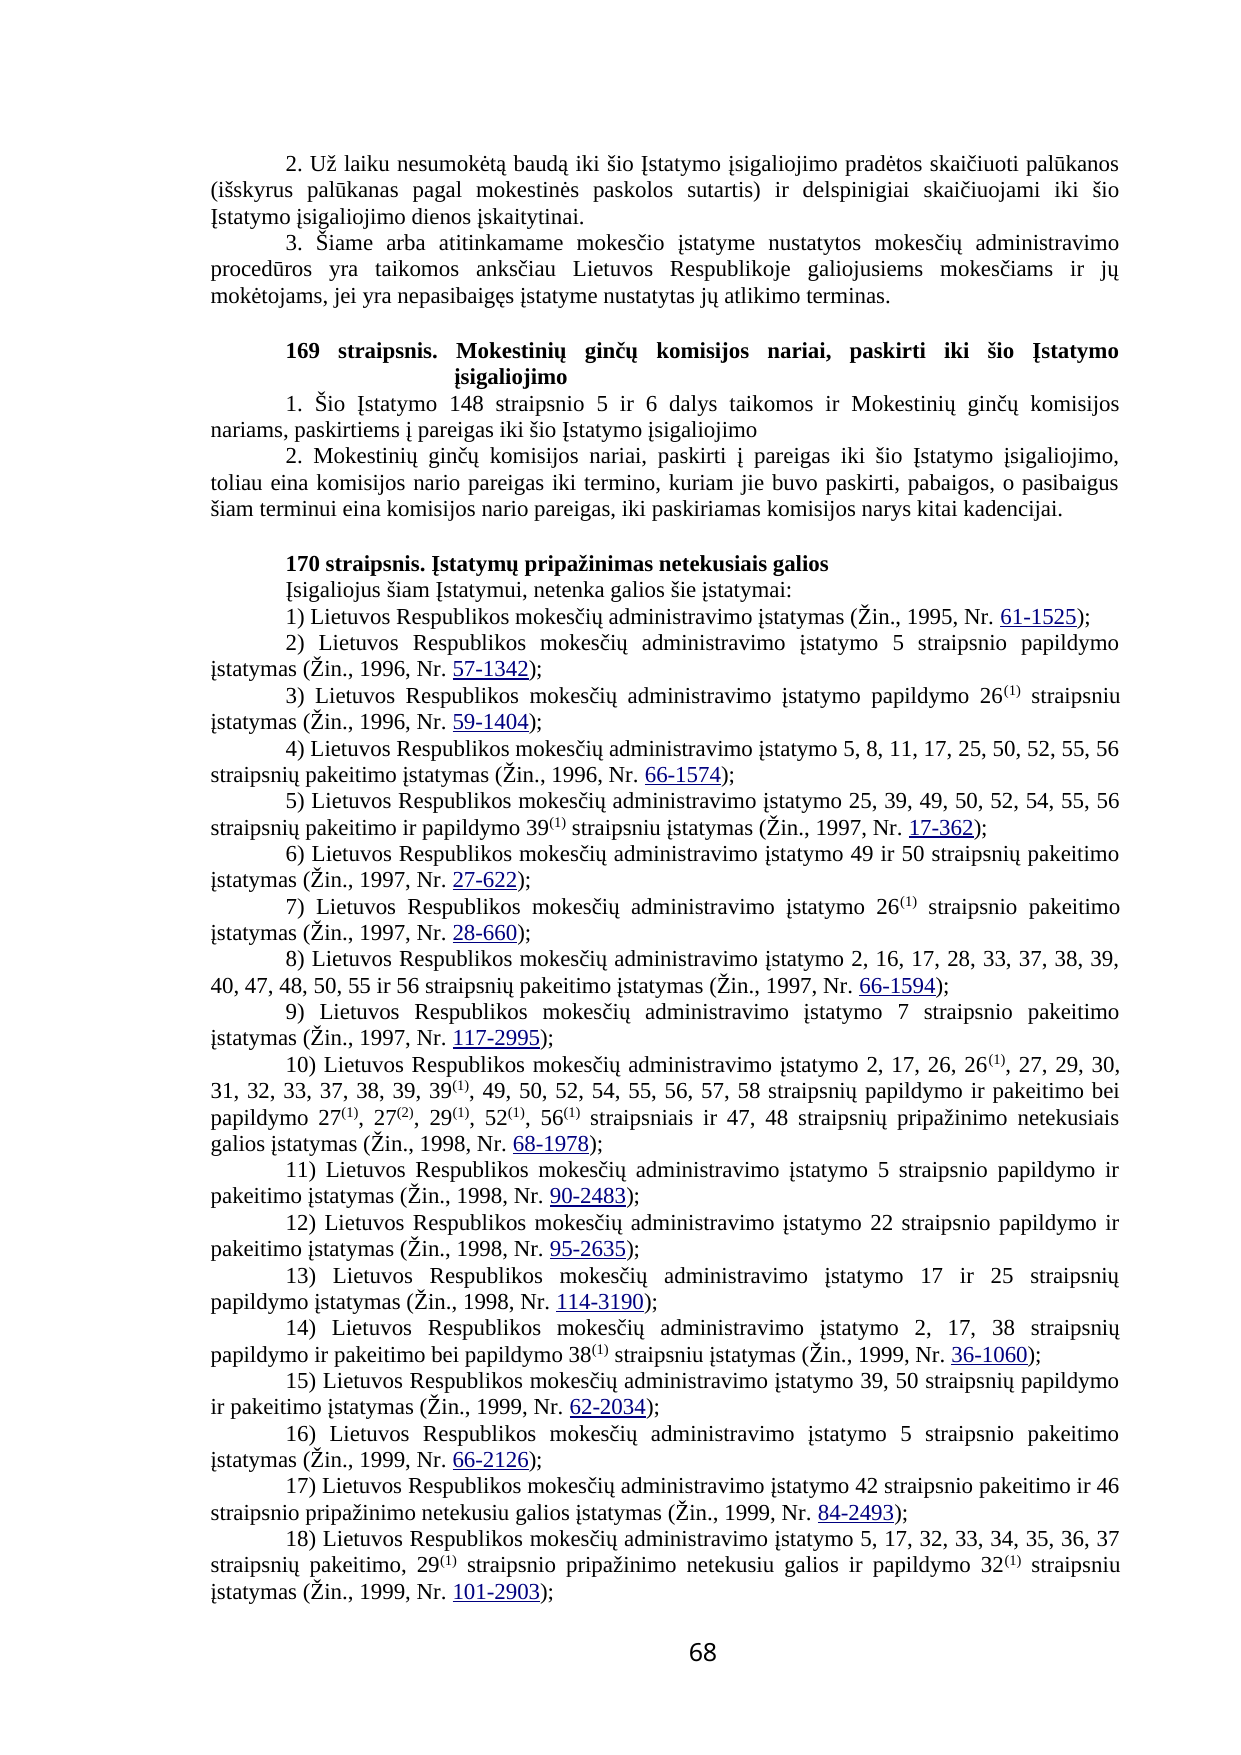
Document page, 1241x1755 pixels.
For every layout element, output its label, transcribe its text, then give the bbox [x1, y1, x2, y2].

text 1) Lietuvos Respublikos mokesčių administravimo įstatymas (Žin., 1995, Nr. 61-1525); [210, 603, 1120, 629]
text 16) Lietuvos Respublikos mokesčių administravimo įstatymo 5 straipsnio pakeitimo įstatymas (Žin., 1999, Nr. 66-2126); [210, 1420, 1120, 1472]
text 14) Lietuvos Respublikos mokesčių administravimo įstatymo 2, 17, 38 straipsnių papildymo ir pakeitimo bei papildymo 38(1) straipsniu įstatymas (Žin., 1999, Nr. 36-1060); [210, 1314, 1120, 1367]
text 3. Šiame arba atitinkamame mokesčio įstatyme nustatytos mokesčių administravimo procedūros yra taikomos anksčiau Lietuvos Respublikoje galiojusiems mokesčiams ir jų mokėtojams, jei yra nepasibaigęs įstatyme nustatytas jų atlikimo terminas. [210, 229, 1120, 308]
text 4) Lietuvos Respublikos mokesčių administravimo įstatymo 5, 8, 11, 17, 25, 50, 52, 55, 56 straipsnių pakeitimo įstatymas (Žin., 1996, Nr. 66-1574); [210, 734, 1120, 787]
text 2. Mokestinių ginčų komisijos nariai, paskirti į pareigas iki šio Įstatymo įsigaliojimo, toliau eina komisijos nario pareigas iki termino, kuriam jie buvo paskirti, pabaigos, o pasibaigus šiam terminui eina komisijos nario pareigas, iki paskiriamas komisijos narys kitai kadencijai. [210, 442, 1120, 521]
text 17) Lietuvos Respublikos mokesčių administravimo įstatymo 42 straipsnio pakeitimo ir 46 straipsnio pripažinimo netekusiu galios įstatymas (Žin., 1999, Nr. 84-2493); [210, 1472, 1120, 1525]
text 13) Lietuvos Respublikos mokesčių administravimo įstatymo 17 ir 25 straipsnių papildymo įstatymas (Žin., 1998, Nr. 114-3190); [210, 1262, 1120, 1314]
text 10) Lietuvos Respublikos mokesčių administravimo įstatymo 2, 17, 26, 26(1), 27, 29, 30, 31, 32, 33, 37, 38, 39, 39(1), 49, 50, 52, 54, 55, 56, 57, 58 straipsnių papildymo ir pakeitimo bei papildymo 27(1), 27(2), 29(1), 52(1), 56(1) straipsniais ir 47, 48 straipsnių pripažinimo netekusiais galios įstatymas (Žin., 1998, Nr. 68-1978); [210, 1051, 1120, 1156]
text 5) Lietuvos Respublikos mokesčių administravimo įstatymo 25, 39, 49, 50, 52, 54, 55, 56 straipsnių pakeitimo ir papildymo 39(1) straipsniu įstatymas (Žin., 1997, Nr. 17-362); [210, 787, 1120, 840]
text 8) Lietuvos Respublikos mokesčių administravimo įstatymo 2, 16, 17, 28, 33, 37, 38, 39, 40, 47, 48, 50, 55 ir 56 straipsnių pakeitimo įstatymas (Žin., 1997, Nr. 66-1594); [210, 945, 1120, 998]
text 170 straipsnis. Įstatymų pripažinimas netekusiais galios [210, 550, 1120, 576]
text Įsigaliojus šiam Įstatymui, netenka galios šie įstatymai: [210, 576, 1120, 603]
text 1. Šio Įstatymo 148 straipsnio 5 ir 6 dalys taikomos ir Mokestinių ginčų komisijos nariams, paskirtiems į pareigas iki šio Įstatymo įsigaliojimo [210, 389, 1120, 442]
text 3) Lietuvos Respublikos mokesčių administravimo įstatymo papildymo 26(1) straipsniu įstatymas (Žin., 1996, Nr. 59-1404); [210, 682, 1120, 734]
text 2) Lietuvos Respublikos mokesčių administravimo įstatymo 5 straipsnio papildymo įstatymas (Žin., 1996, Nr. 57-1342); [210, 629, 1120, 682]
text 12) Lietuvos Respublikos mokesčių administravimo įstatymo 22 straipsnio papildymo ir pakeitimo įstatymas (Žin., 1998, Nr. 95-2635); [210, 1209, 1120, 1262]
text 11) Lietuvos Respublikos mokesčių administravimo įstatymo 5 straipsnio papildymo ir pakeitimo įstatymas (Žin., 1998, Nr. 90-2483); [210, 1156, 1120, 1209]
text 15) Lietuvos Respublikos mokesčių administravimo įstatymo 39, 50 straipsnių papildymo ir pakeitimo įstatymas (Žin., 1999, Nr. 62-2034); [210, 1367, 1120, 1420]
text 169 straipsnis. Mokestinių ginčų komisijos nariai, paskirti iki šio Įstatymo įsigaliojimo [285, 337, 1120, 389]
text 18) Lietuvos Respublikos mokesčių administravimo įstatymo 5, 17, 32, 33, 34, 35, 36, 37 straipsnių pakeitimo, 29(1) straipsnio pripažinimo netekusiu galios ir papildymo 32(1) straipsniu įstatymas (Žin., 1999, Nr. 101-2903); [210, 1525, 1120, 1604]
text 2. Už laiku nesumokėtą baudą iki šio Įstatymo įsigaliojimo pradėtos skaičiuoti palūkanos (išskyrus palūkanas pagal mokestinės paskolos sutartis) ir delspinigiai skaičiuojami iki šio Įstatymo įsigaliojimo dienos įskaitytinai. [210, 150, 1120, 229]
text 6) Lietuvos Respublikos mokesčių administravimo įstatymo 49 ir 50 straipsnių pakeitimo įstatymas (Žin., 1997, Nr. 27-622); [210, 840, 1120, 893]
text 9) Lietuvos Respublikos mokesčių administravimo įstatymo 7 straipsnio pakeitimo įstatymas (Žin., 1997, Nr. 117-2995); [210, 998, 1120, 1051]
text 7) Lietuvos Respublikos mokesčių administravimo įstatymo 26(1) straipsnio pakeitimo įstatymas (Žin., 1997, Nr. 28-660); [210, 893, 1120, 945]
